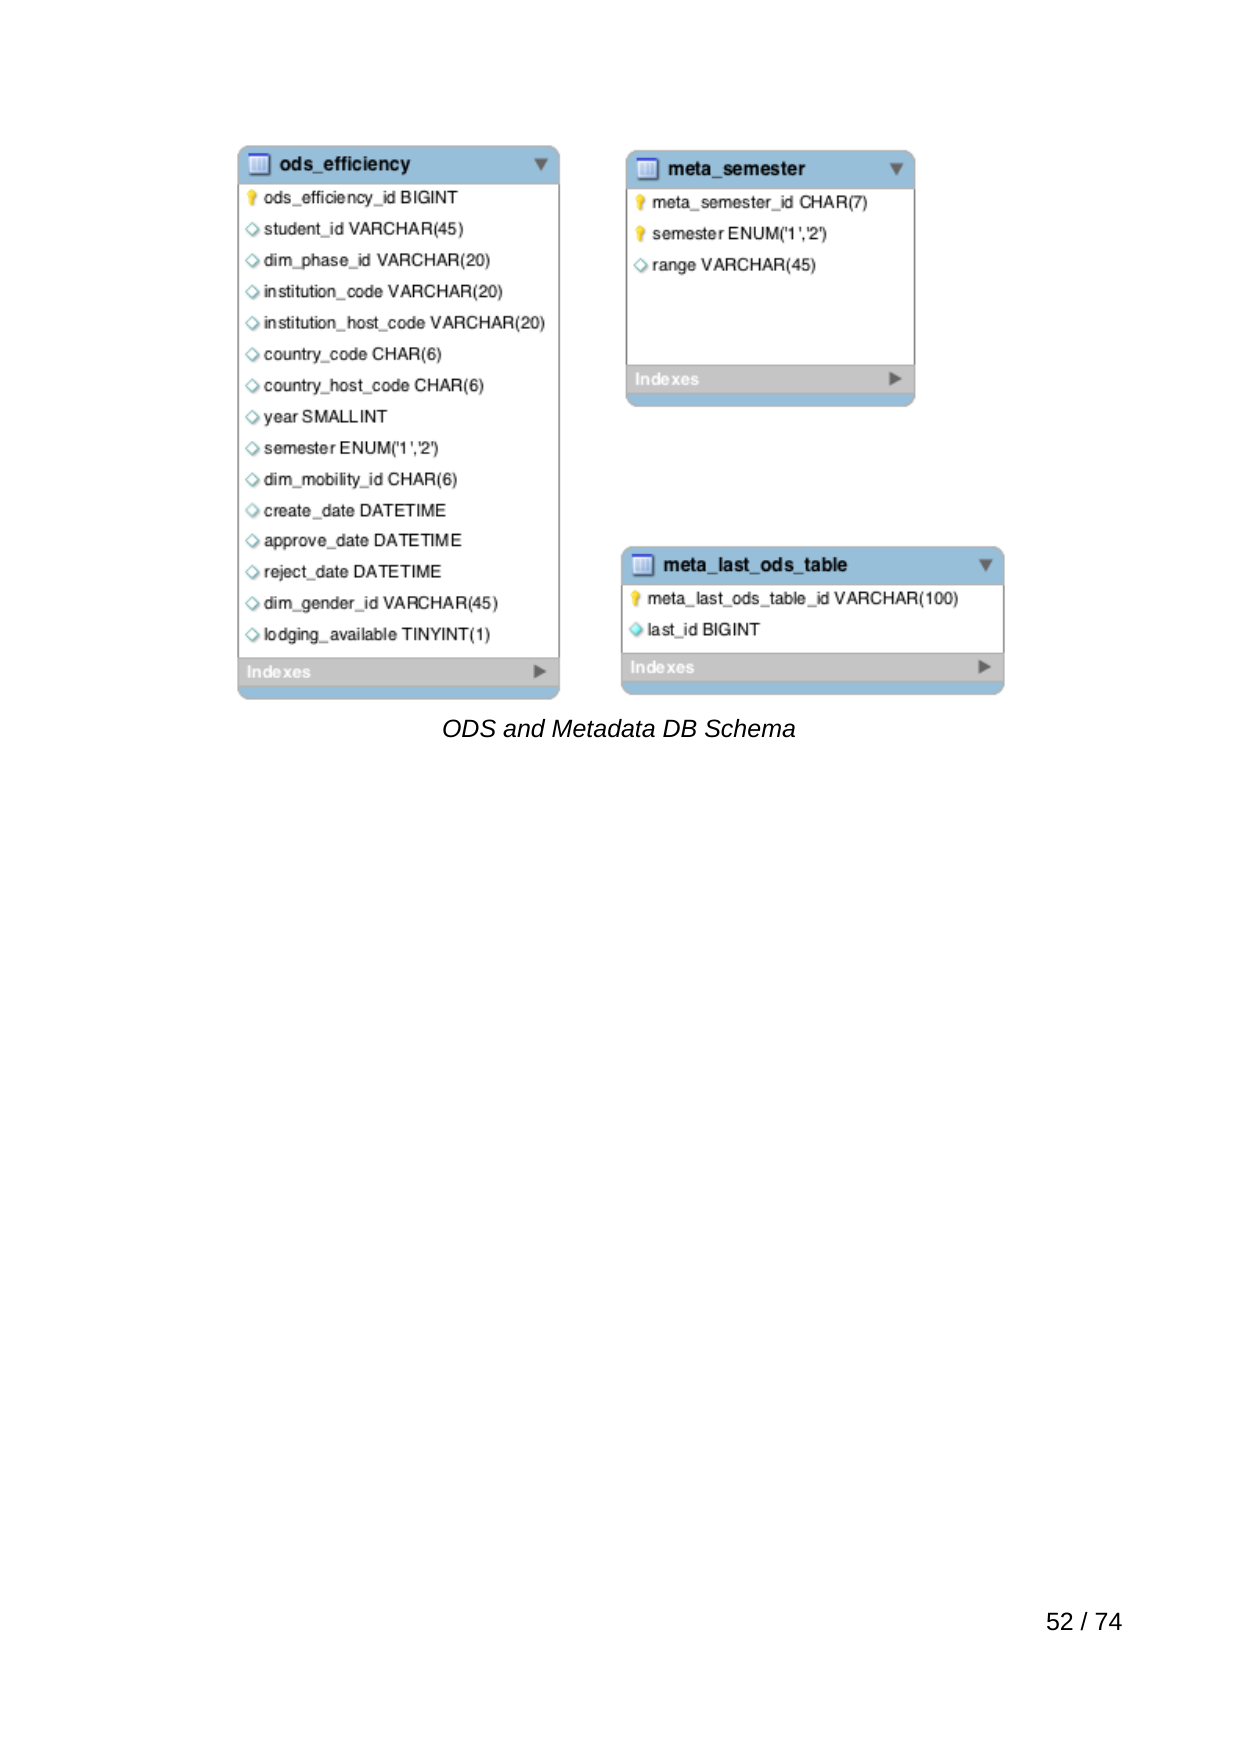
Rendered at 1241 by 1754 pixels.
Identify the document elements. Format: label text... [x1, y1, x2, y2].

text ODS and Metadata DB Schema [222, 714, 1018, 742]
picture [222, 130, 1018, 714]
